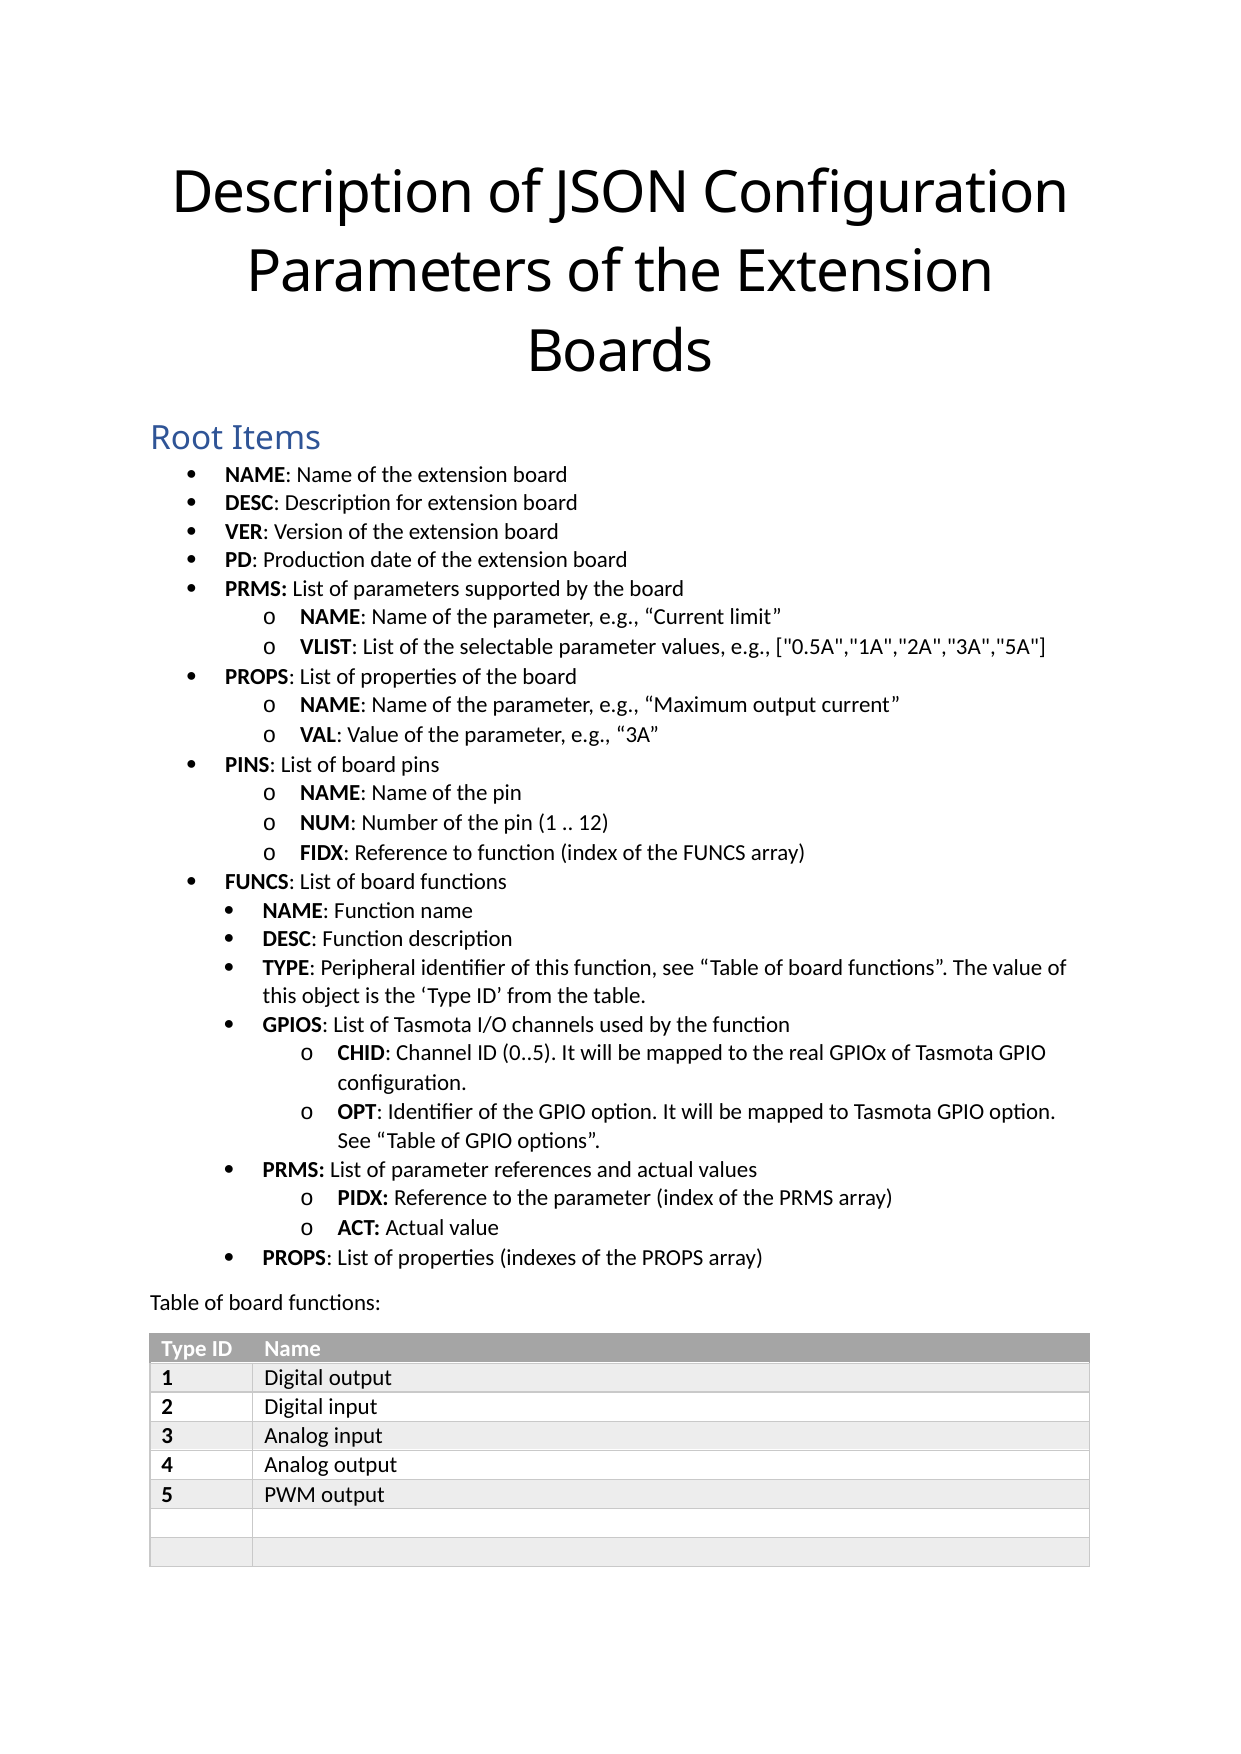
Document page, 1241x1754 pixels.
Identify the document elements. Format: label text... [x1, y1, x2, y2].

list ACT: Actual value [300, 1213, 1090, 1242]
table_cell 4 [151, 1451, 252, 1479]
list GPIOS: List of Tasmota I/O channels used by the function [225, 1010, 1090, 1038]
list NUM: Number of the pin (1 .. 12) [262, 808, 1090, 837]
list PRMS: List of parameters supported by the board [187, 574, 1090, 602]
list NAME: Name of the extension board [187, 460, 1090, 488]
list PROPS: List of properties of the board [187, 662, 1090, 690]
table_header Name [253, 1334, 1089, 1362]
list DESC: Description for extension board [187, 488, 1090, 516]
table_cell [253, 1538, 1089, 1566]
table_cell [151, 1509, 252, 1537]
subtitle Root Items [150, 413, 1090, 459]
text Table of board functions: [150, 1288, 1090, 1316]
table_cell 1 [151, 1364, 252, 1391]
list DESC: Function description [225, 924, 1090, 952]
list NAME: Name of the parameter, e.g., “Maximum output current” [262, 690, 1090, 719]
list PINS: List of board pins [187, 750, 1090, 778]
table_cell [253, 1509, 1089, 1537]
list PROPS: List of properties (indexes of the PROPS array) [225, 1243, 1090, 1271]
table_cell [151, 1538, 252, 1566]
list CHID: Channel ID (0..5). It will be mapped to the real GPIOx of Tasmota GPIO configuration. [300, 1038, 1090, 1096]
list PRMS: List of parameter references and actual values [225, 1155, 1090, 1183]
list VAL: Value of the parameter, e.g., “3A” [262, 720, 1090, 749]
table_cell Analog input [253, 1422, 1089, 1449]
list NAME: Name of the pin [262, 778, 1090, 807]
list PD: Production date of the extension board [187, 545, 1090, 573]
list NAME: Function name [225, 896, 1090, 924]
table_cell 3 [151, 1422, 252, 1449]
list OPT: Identifier of the GPIO option. It will be mapped to Tasmota GPIO option. See “Table of GPIO options”. [300, 1097, 1090, 1154]
title Description of JSON Configuration Parameters of the Extension Boards [150, 150, 1090, 388]
table_cell Digital input [253, 1393, 1089, 1421]
list PIDX: Reference to the parameter (index of the PRMS array) [300, 1183, 1090, 1213]
list TYPE: Peripheral identifier of this function, see “Table of board functions”. The value of this object is the ‘Type ID’ from the table. [225, 953, 1090, 1009]
table_cell 2 [151, 1393, 252, 1421]
list VLIST: List of the selectable parameter values, e.g., ["0.5A","1A","2A","3A","5A"] [262, 632, 1090, 661]
list NAME: Name of the parameter, e.g., “Current limit” [262, 602, 1090, 632]
table_header Type ID [151, 1334, 253, 1362]
table_cell 5 [151, 1480, 252, 1508]
table_cell Digital output [253, 1364, 1089, 1391]
table_cell PWM output [253, 1480, 1089, 1508]
table_cell Analog output [253, 1451, 1089, 1479]
list VER: Version of the extension board [187, 517, 1090, 545]
list FIDX: Reference to function (index of the FUNCS array) [262, 838, 1090, 867]
list FUNCS: List of board functions [187, 867, 1090, 895]
